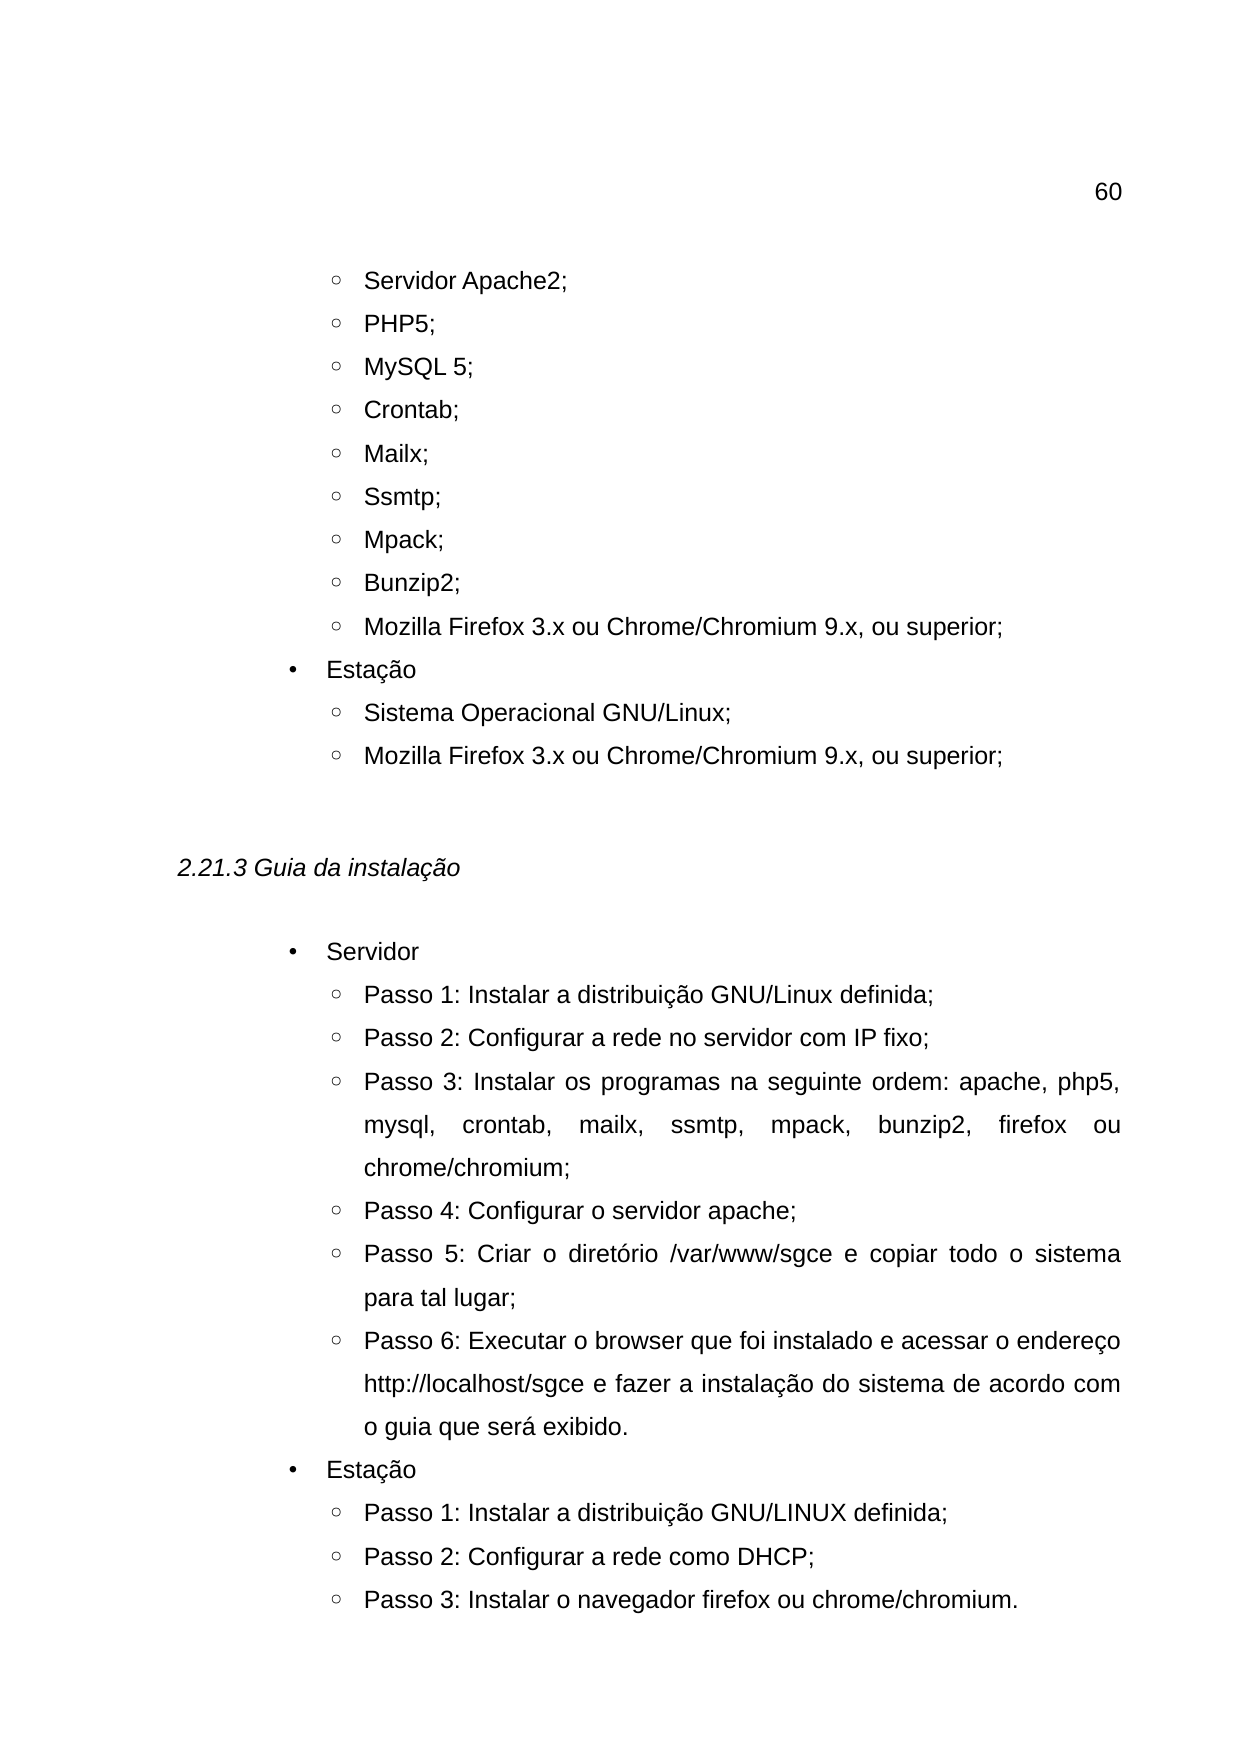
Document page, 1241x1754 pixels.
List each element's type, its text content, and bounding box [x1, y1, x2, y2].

list Ssmtp; [326, 482, 1122, 511]
list Passo 5: Criar o diretório /var/www/sgce e copiar todo o sistema para tal lugar; [326, 1239, 1122, 1311]
list Passo 1: Instalar a distribuição GNU/Linux definida; [326, 980, 1122, 1009]
list Estação [288, 1455, 1122, 1484]
list Mozilla Firefox 3.x ou Chrome/Chromium 9.x, ou superior; [326, 741, 1122, 770]
list Servidor [288, 937, 1122, 966]
list Sistema Operacional GNU/Linux; [326, 698, 1122, 727]
list Mpack; [326, 525, 1122, 554]
list Passo 3: Instalar os programas na seguinte ordem: apache, php5, mysql, crontab, mailx, ssmtp, mpack, bunzip2, firefox ou chrome/chromium; [326, 1067, 1122, 1182]
list Passo 2: Configurar a rede como DHCP; [326, 1542, 1122, 1571]
list Servidor Apache2; [326, 266, 1122, 294]
list PHP5; [326, 309, 1122, 338]
list Crontab; [326, 395, 1122, 424]
list Mailx; [326, 439, 1122, 467]
list Estação [288, 655, 1122, 684]
list Passo 2: Configurar a rede no servidor com IP fixo; [326, 1023, 1122, 1052]
list Passo 6: Executar o browser que foi instalado e acessar o endereço http://localhost/sgce e fazer a instalação do sistema de acordo com o guia que será exibido. [326, 1326, 1122, 1441]
list Passo 3: Instalar o navegador firefox ou chrome/chromium. [326, 1585, 1122, 1614]
list MySQL 5; [326, 352, 1122, 381]
list Bunzip2; [326, 568, 1122, 597]
list Mozilla Firefox 3.x ou Chrome/Chromium 9.x, ou superior; [326, 612, 1122, 640]
list Passo 4: Configurar o servidor apache; [326, 1196, 1122, 1225]
list Passo 1: Instalar a distribuição GNU/LINUX definida; [326, 1498, 1122, 1527]
subtitle 2.21.3 Guia da instalação [177, 853, 1122, 881]
